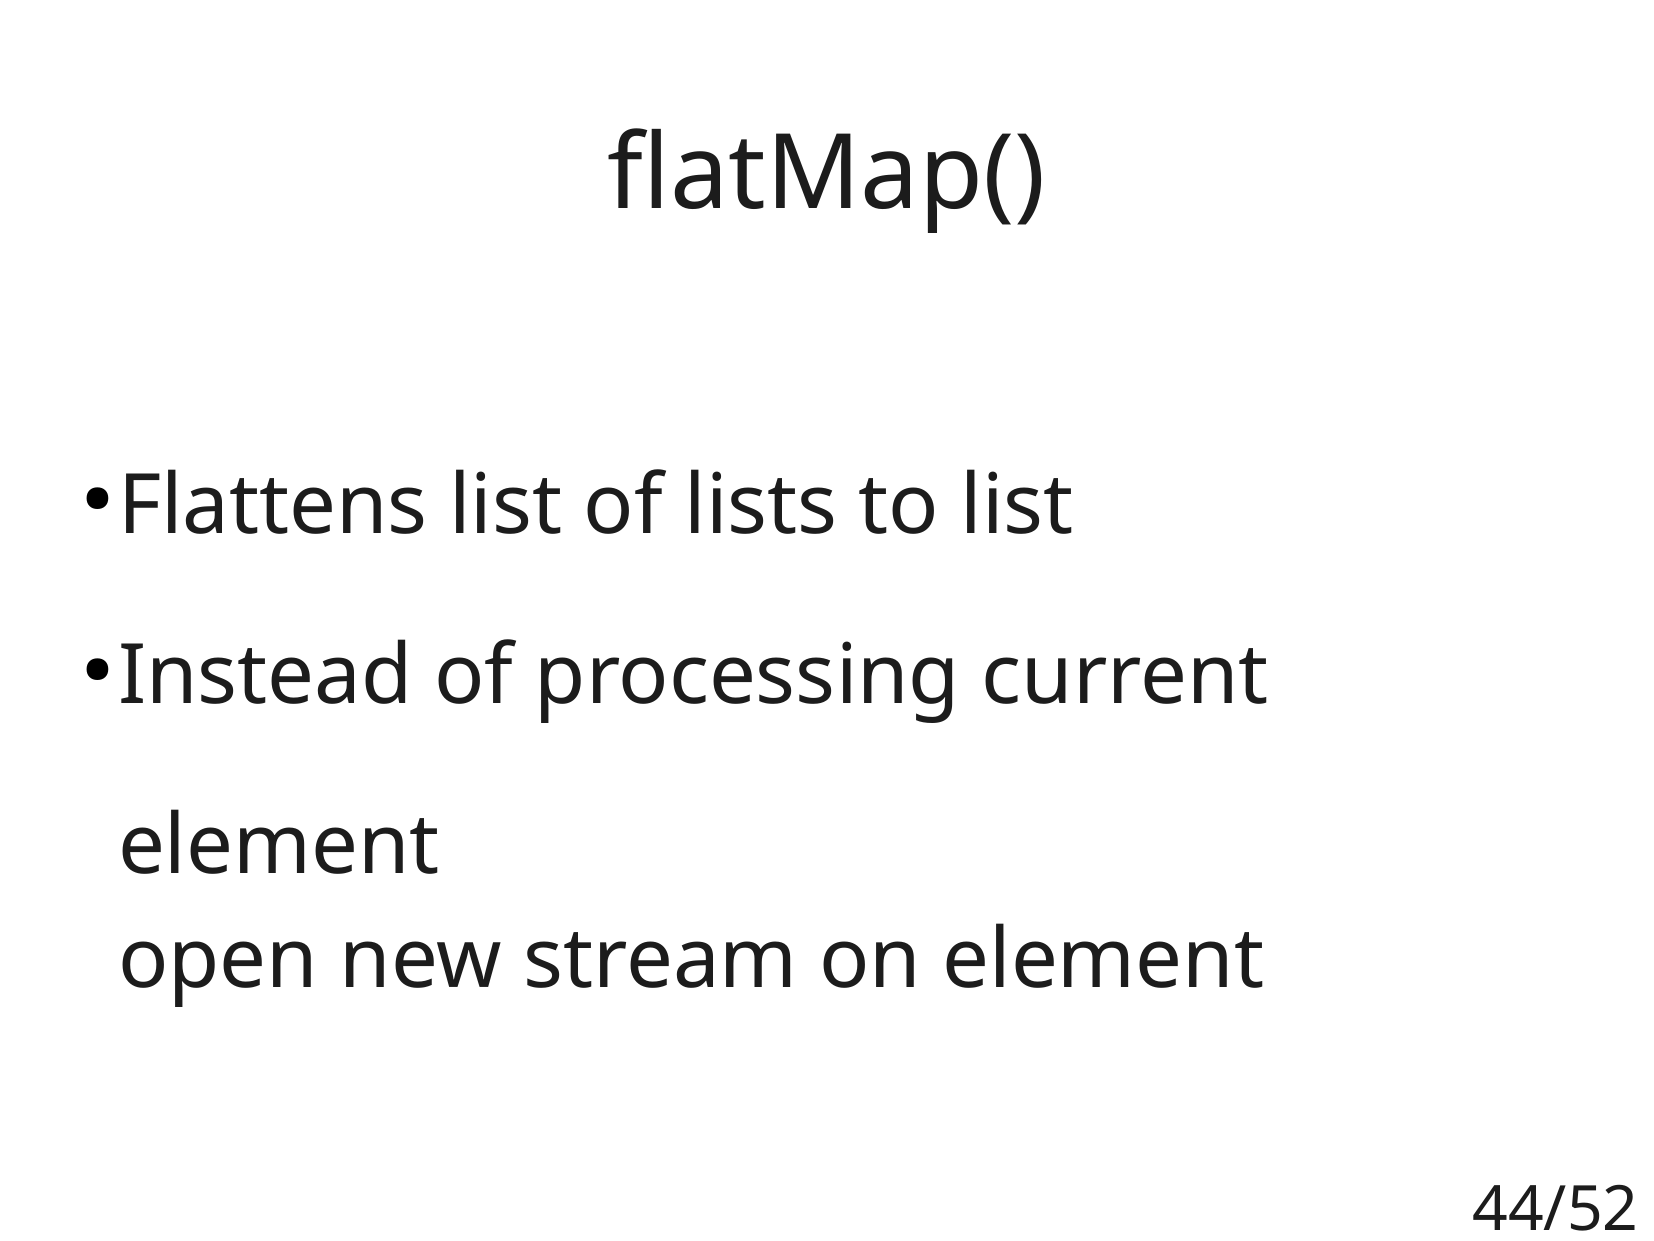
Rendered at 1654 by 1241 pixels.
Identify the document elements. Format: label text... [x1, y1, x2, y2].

text_box <numer>/52 [1071, 1155, 1654, 1241]
title flatMap() [82, 64, 1571, 272]
subtitle Flattens list of lists to list Instead of processing current element open new stream on element [82, 290, 1571, 1109]
